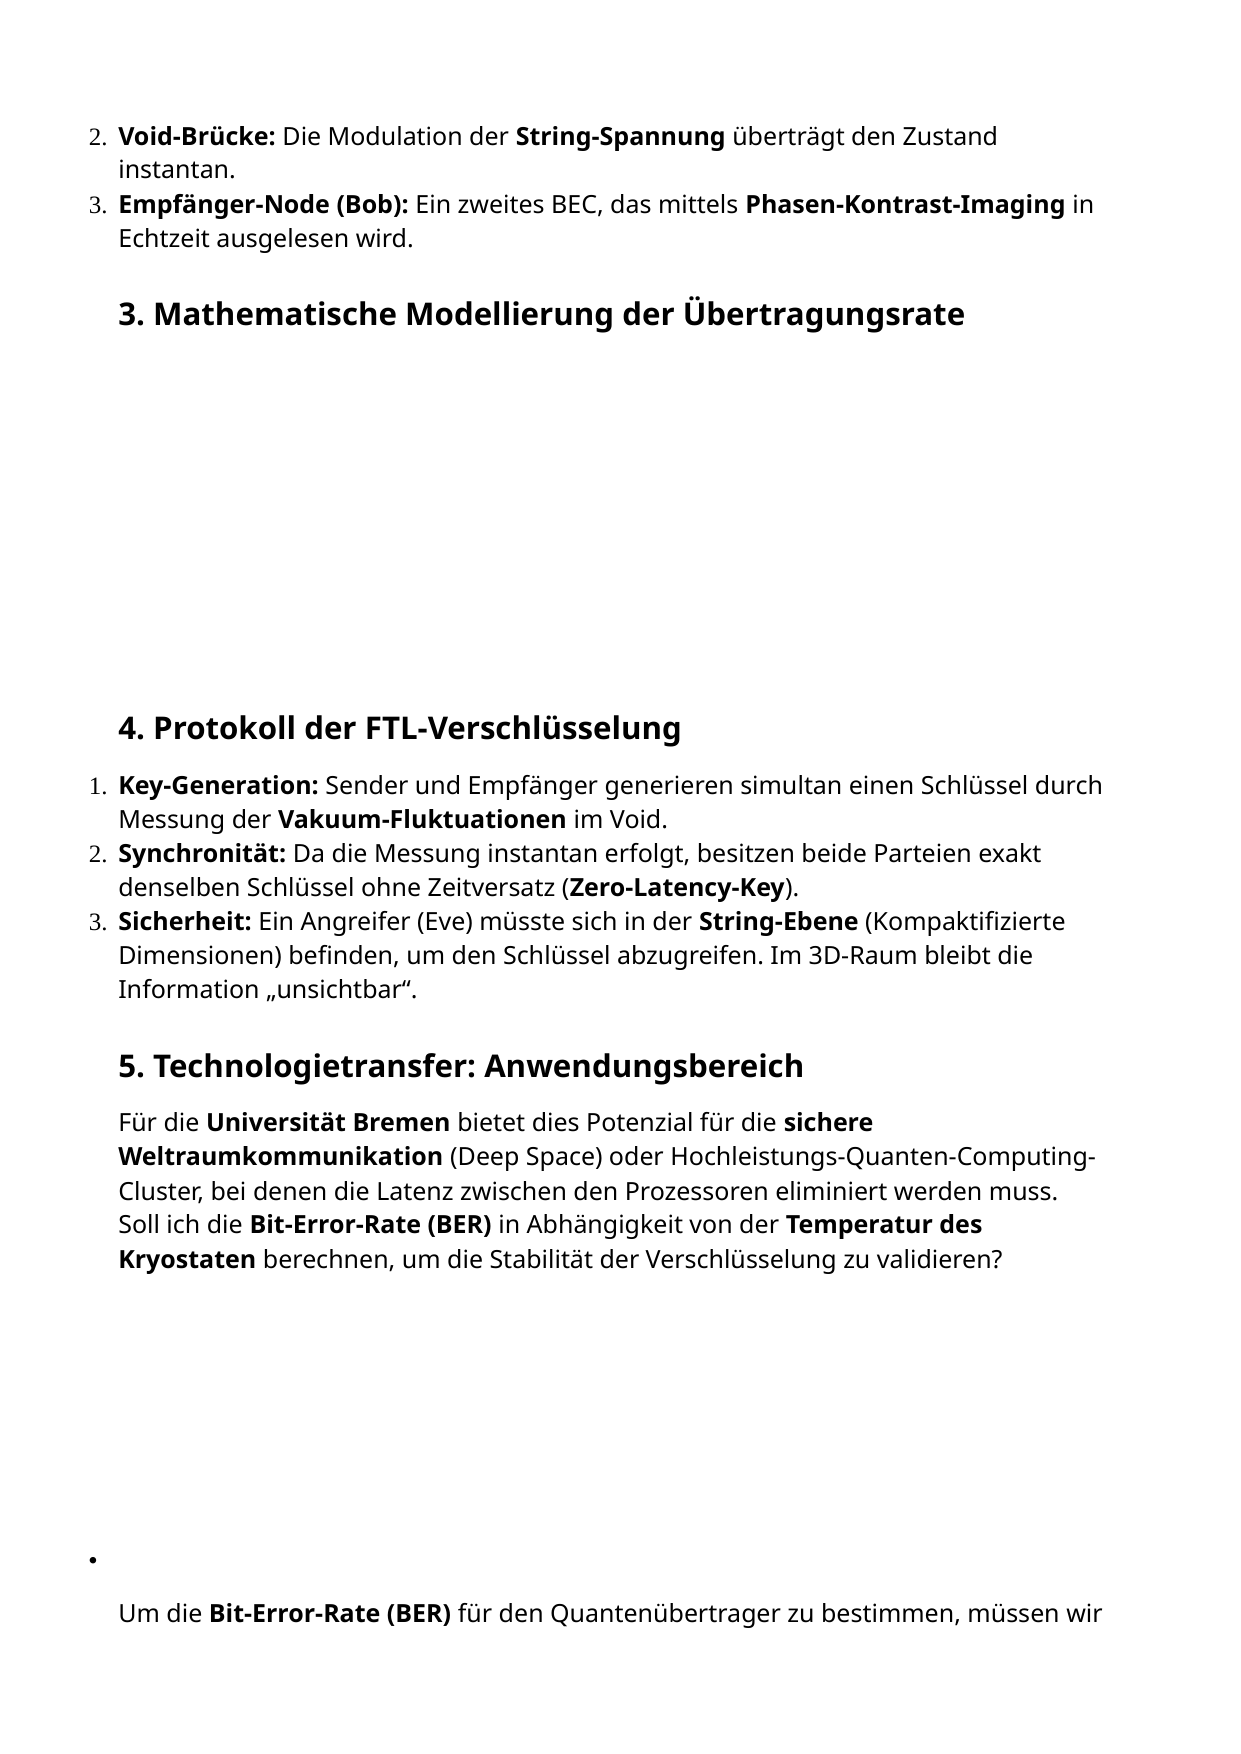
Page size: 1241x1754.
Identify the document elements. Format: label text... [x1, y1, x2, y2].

text Für die Universität Bremen bietet dies Potenzial für die sichere Weltraumkommunikation (Deep Space) oder Hochleistungs-Quanten-Computing-Cluster, bei denen die Latenz zwischen den Prozessoren eliminiert werden muss. [118, 1105, 1122, 1207]
text 4. Protokoll der FTL-Verschlüsselung [118, 706, 1122, 749]
list Synchronität: Da die Messung instantan erfolgt, besitzen beide Parteien exakt denselben Schlüssel ohne Zeitversatz (Zero-Latency-Key). [118, 836, 1122, 904]
list Key-Generation: Sender und Empfänger generieren simultan einen Schlüssel durch Messung der Vakuum-Fluktuationen im Void. [118, 768, 1122, 836]
list Empfänger-Node (Bob): Ein zweites BEC, das mittels Phasen-Kontrast-Imaging in Echtzeit ausgelesen wird. [118, 186, 1122, 254]
list Sicherheit: Ein Angreifer (Eve) müsste sich in der String-Ebene (Kompaktifizierte Dimensionen) befinden, um den Schlüssel abzugreifen. Im 3D-Raum bleibt die Information „unsichtbar“. [118, 904, 1122, 1006]
text 5. Technologietransfer: Anwendungsbereich [118, 1044, 1122, 1086]
text Soll ich die Bit-Error-Rate (BER) in Abhängigkeit von der Temperatur des Kryostaten berechnen, um die Stabilität der Verschlüsselung zu validieren? [118, 1207, 1122, 1275]
list Void-Brücke: Die Modulation der String-Spannung überträgt den Zustand instantan. [118, 118, 1122, 186]
text Um die Bit-Error-Rate (BER) für den Quantenübertrager zu bestimmen, müssen wir [118, 1596, 1122, 1630]
text 3. Mathematische Modellierung der Übertragungsrate [118, 292, 1122, 334]
